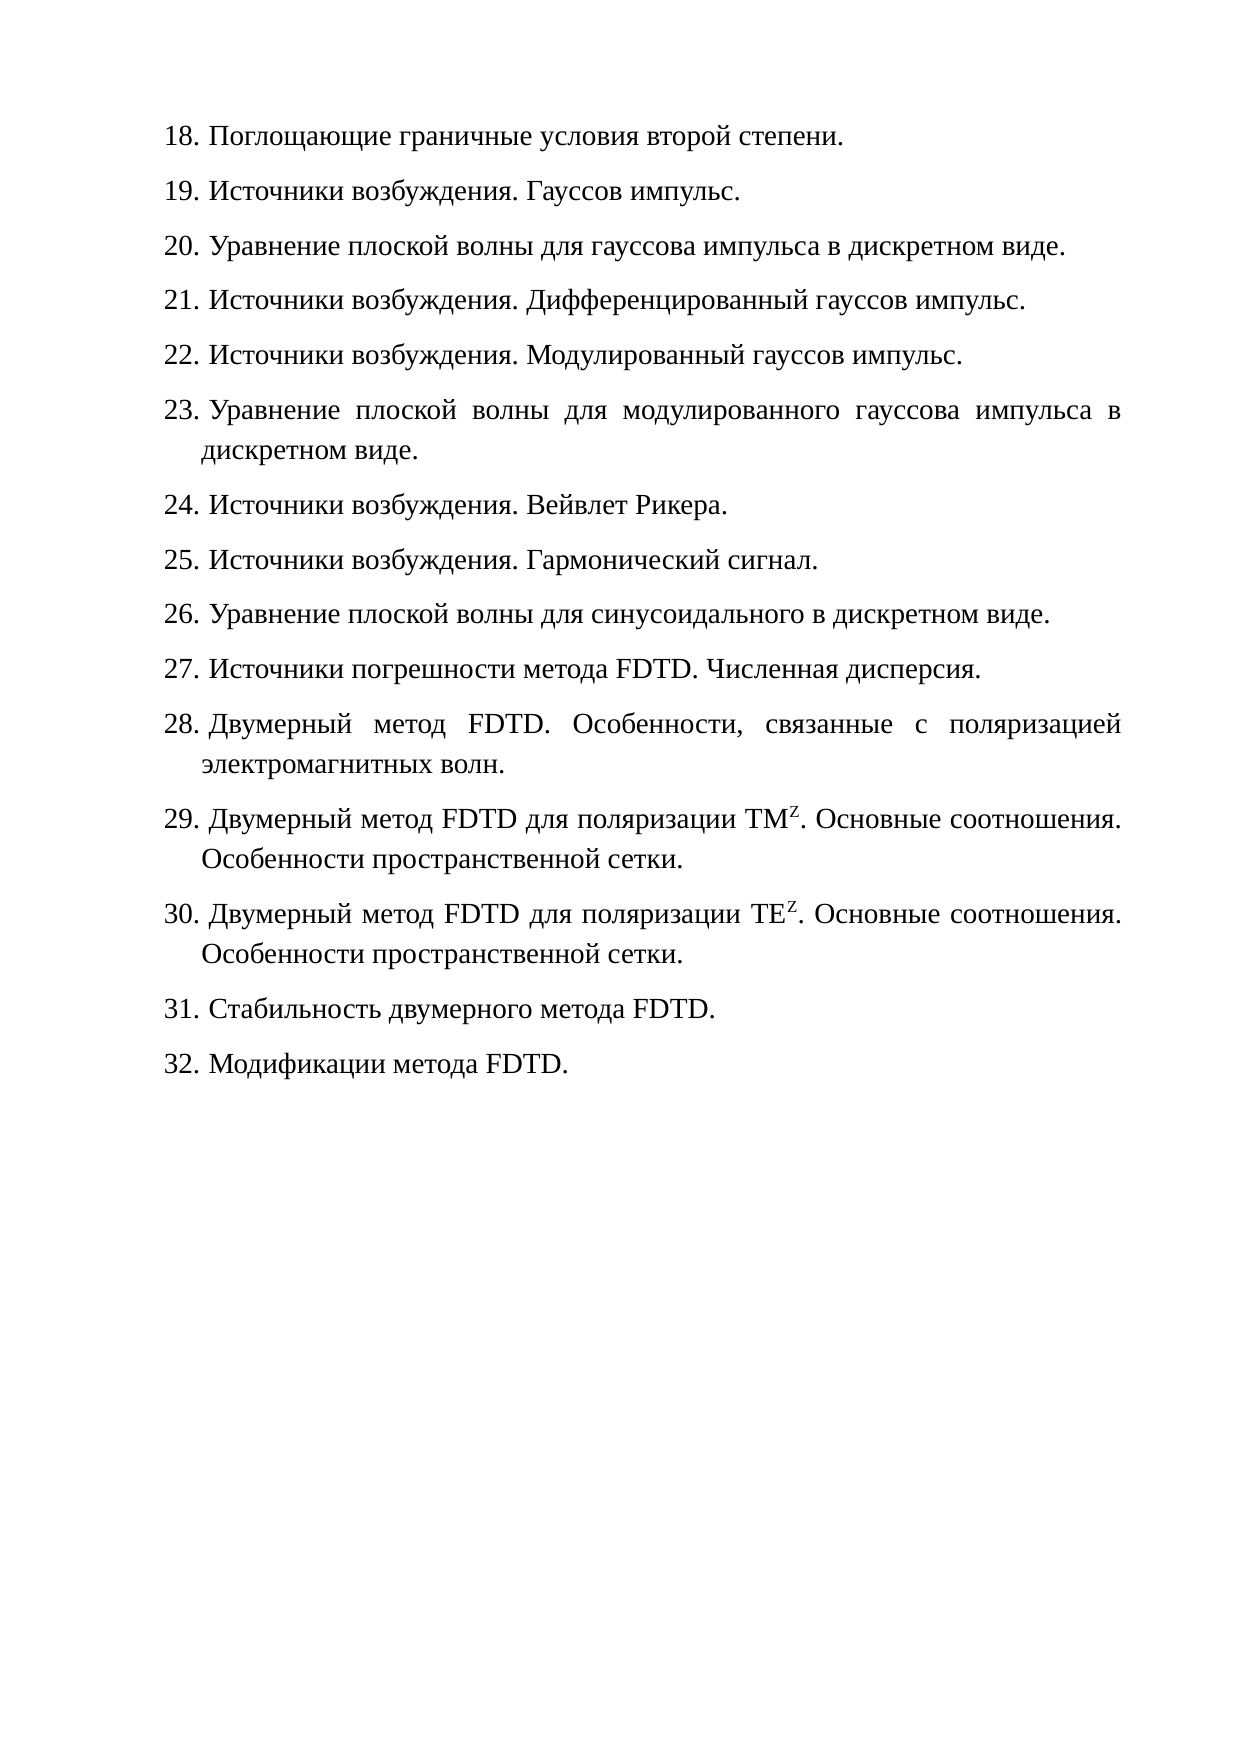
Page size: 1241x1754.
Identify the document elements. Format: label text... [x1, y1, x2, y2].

list Уравнение плоской волны для синусоидального в дискретном виде. [163, 597, 1122, 630]
list Уравнение плоской волны для модулированного гауссова импульса в дискретном виде. [163, 392, 1122, 466]
list Поглощающие граничные условия второй степени. [163, 118, 1122, 152]
list Источники возбуждения. Гауссов импульс. [163, 173, 1122, 206]
list Источники возбуждения. Дифференцированный гауссов импульс. [163, 282, 1122, 316]
list Источники возбуждения. Модулированный гауссов импульс. [163, 337, 1122, 371]
list Двумерный метод FDTD. Особенности, связанные с поляризацией электромагнитных волн. [163, 706, 1122, 780]
list Источники возбуждения. Вейвлет Рикера. [163, 487, 1122, 521]
list Стабильность двумерного метода FDTD. [163, 991, 1122, 1025]
list Уравнение плоской волны для гауссова импульса в дискретном виде. [163, 228, 1122, 261]
list Источники погрешности метода FDTD. Численная дисперсия. [163, 651, 1122, 685]
list Двумерный метод FDTD для поляризации TMZ. Основные соотношения. Особенности пространственной сетки. [163, 801, 1122, 875]
list Модификации метода FDTD. [163, 1046, 1122, 1079]
list Двумерный метод FDTD для поляризации TEZ. Основные соотношения. Особенности пространственной сетки. [163, 896, 1122, 970]
list Источники возбуждения. Гармонический сигнал. [163, 542, 1122, 575]
